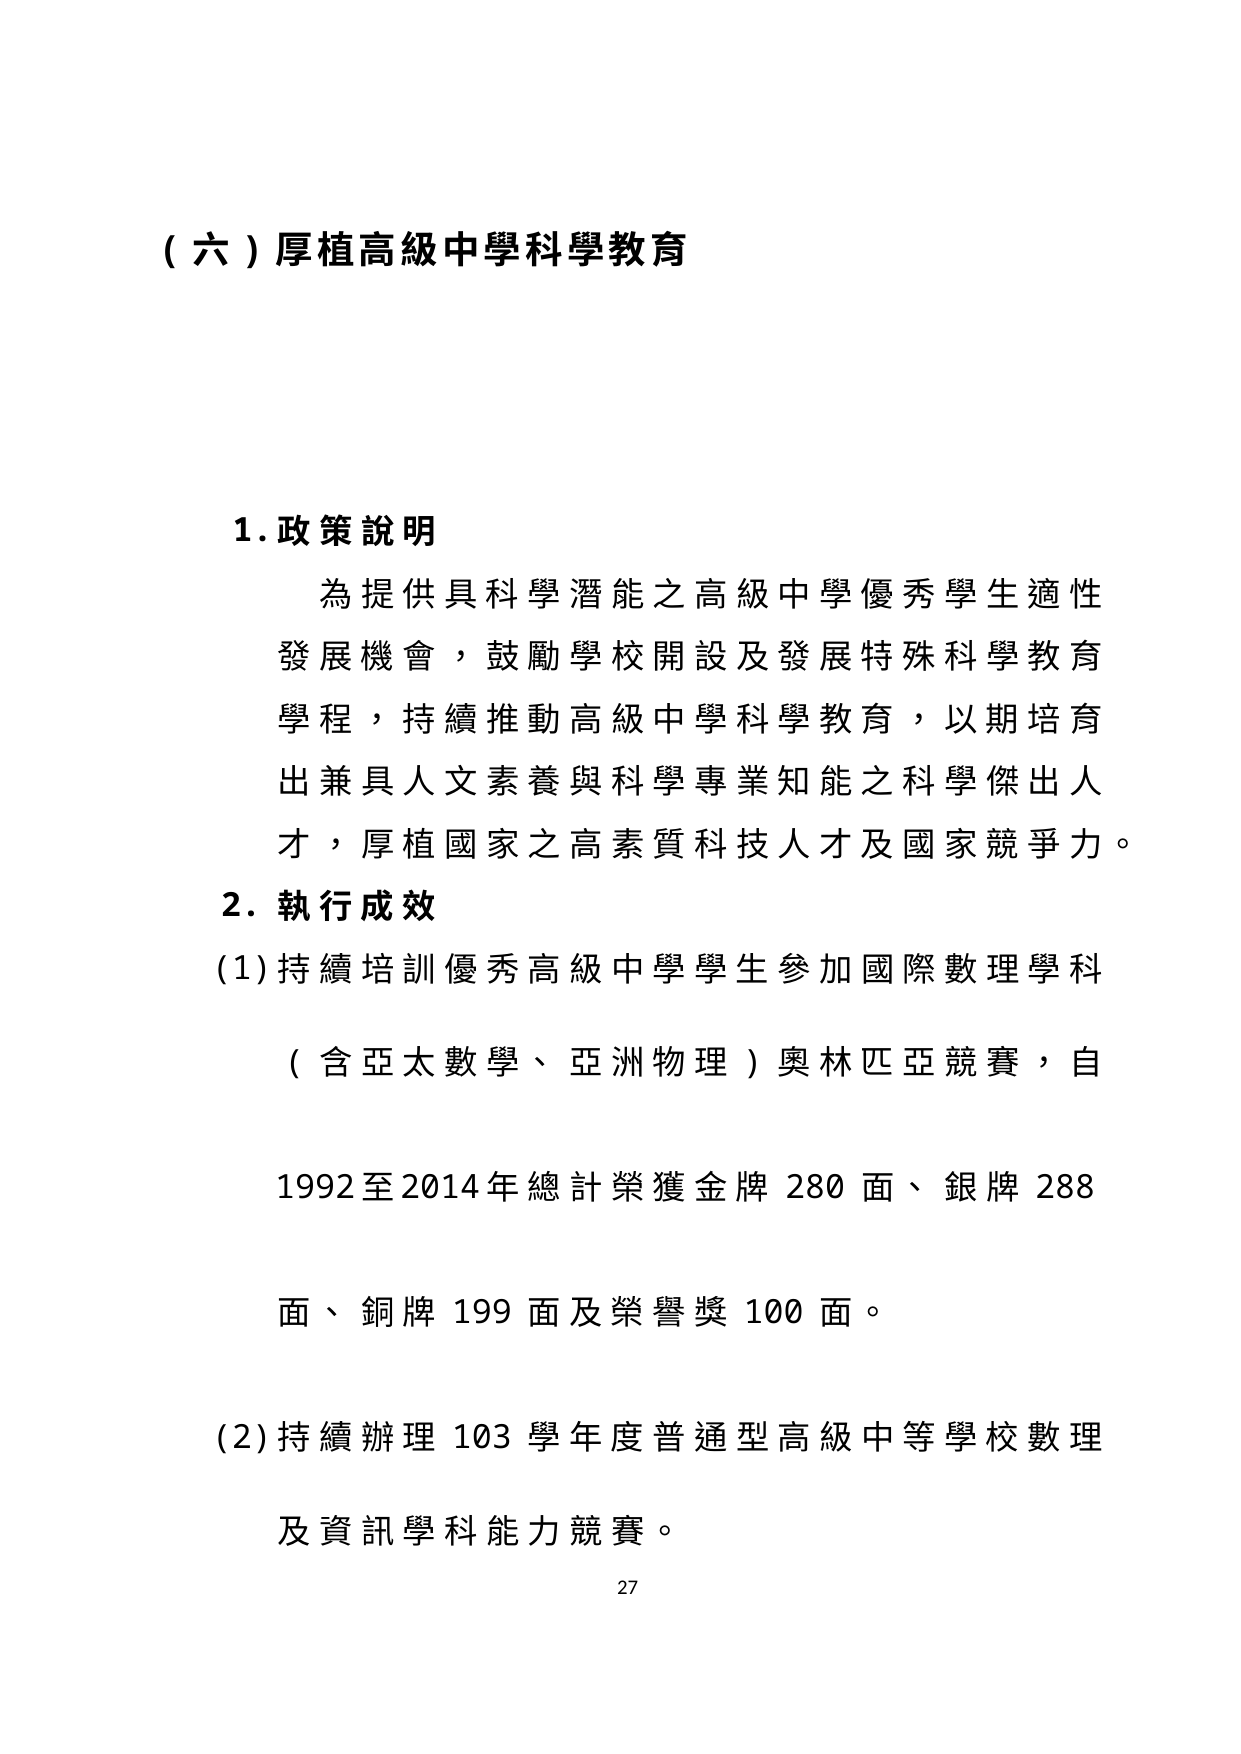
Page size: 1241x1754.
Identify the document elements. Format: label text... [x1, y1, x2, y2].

text (1)持續培訓優秀高級中學學生參加國際數理學科(含亞太數學、亞洲物理)奧林匹亞競賽，自1992至2014年總計榮獲金牌280面、銀牌288面、銅牌199面及榮譽獎100面。 [170, 925, 1107, 1362]
text 1.政策說明 [193, 487, 1107, 550]
text 2.執行成效 [148, 862, 1107, 925]
text (2)持續辦理103學年度普通型高級中等學校數理及資訊學科能力競賽。 [171, 1362, 1107, 1550]
text 為提供具科學潛能之高級中學優秀學生適性發展機會，鼓勵學校開設及發展特殊科學教育學程，持續推動高級中學科學教育，以期培育出兼具人文素養與科學專業知能之科學傑出人才，厚植國家之高素質科技人才及國家競爭力。 [240, 550, 1107, 862]
subtitle (六)厚植高級中學科學教育 [148, 175, 1107, 300]
